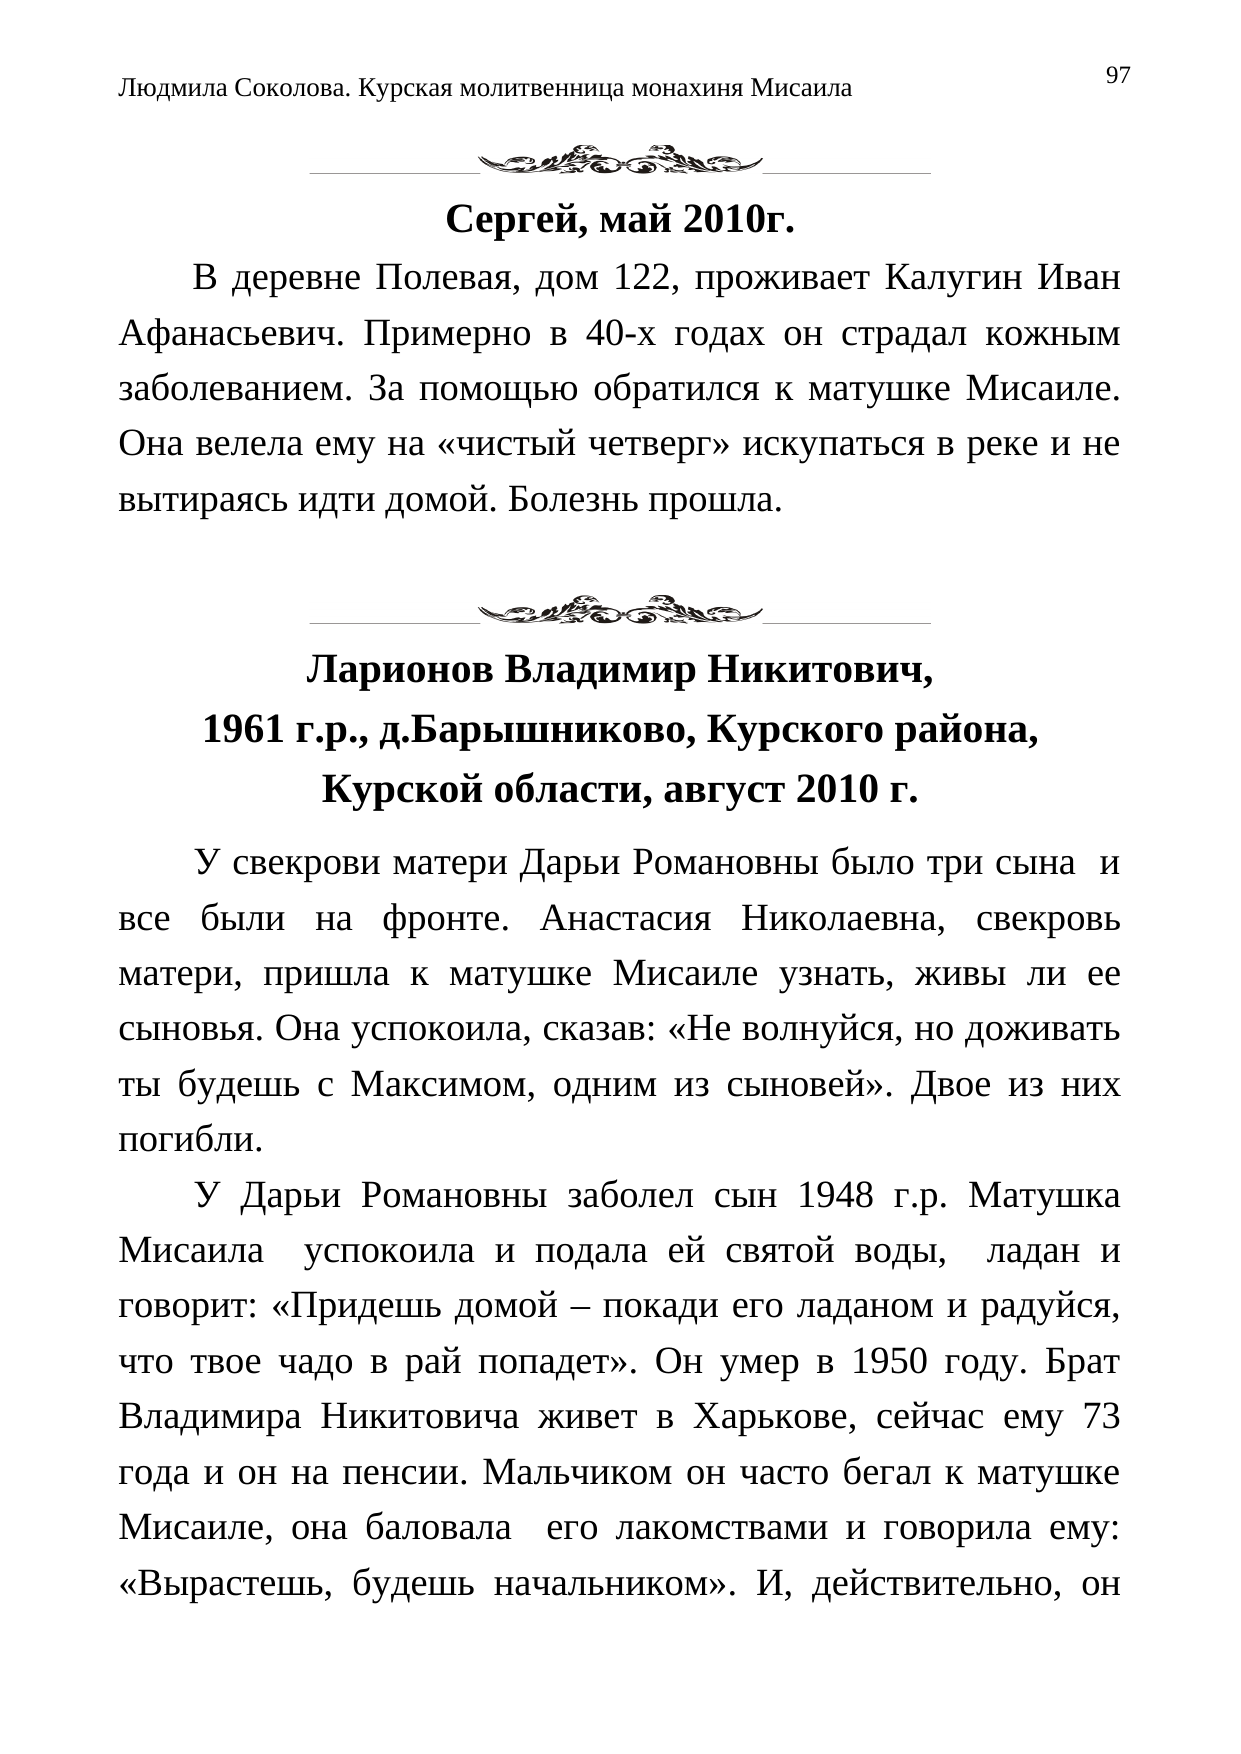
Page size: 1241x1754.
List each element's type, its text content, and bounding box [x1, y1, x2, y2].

picture [309, 595, 931, 624]
text У свекрови матери Дарьи Романовны было три сына и все были на фронте. Анастасия Николаевна, свекровь матери, пришла к матушке Мисаиле узнать, живы ли ее сыновья. Она успокоила, сказав: «Не волнуйся, но доживать ты будешь с Максимом, одним из сыновей». Двое из них погибли. [118, 838, 1122, 1160]
text У Дарьи Романовны заболел сын 1948 г.р. Матушка Мисаила успокоила и подала ей святой воды, ладан и говорит: «Придешь домой – покади его ладаном и радуйся, что твое чадо в рай попадет». Он умер в 1950 году. Брат Владимира Никитовича живет в Харькове, сейчас ему 73 года и он на пенсии. Мальчиком он часто бегал к матушке Мисаиле, она баловала его лакомствами и говорила ему: «Вырастешь, будешь начальником». И, действительно, он [118, 1171, 1122, 1603]
text Ларионов Владимир Никитович, [118, 644, 1122, 692]
text 1961 г.р., д.Барышниково, Курского района, [118, 704, 1122, 752]
text В деревне Полевая, дом 122, проживает Калугин Иван Афанасьевич. Примерно в 40-х годах он страдал кожным заболеванием. За помощью обратился к матушке Мисаиле. Она велела ему на «чистый четверг» искупаться в реке и не вытираясь идти домой. Болезнь прошла. [118, 253, 1122, 519]
text Курской области, август 2010 г. [118, 764, 1122, 812]
picture [309, 145, 931, 174]
text Сергей, май 2010г. [118, 194, 1122, 242]
